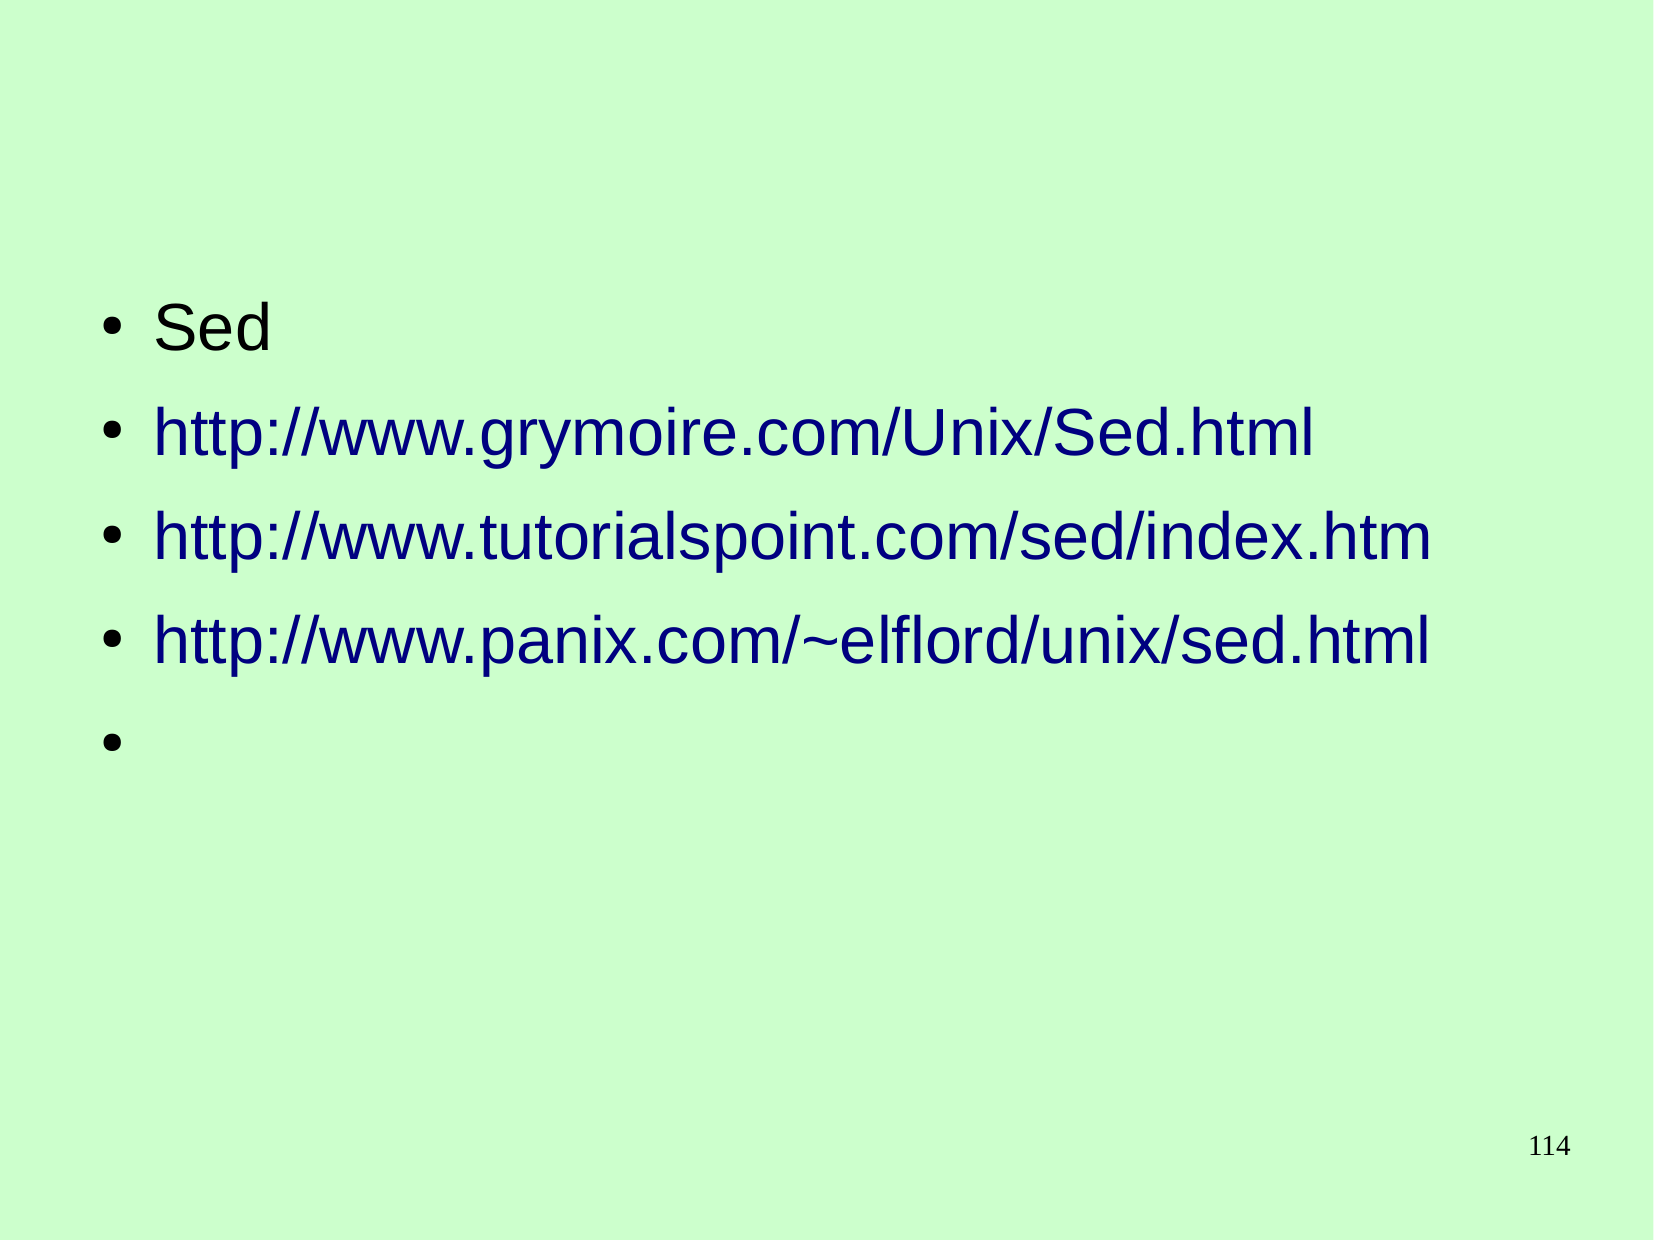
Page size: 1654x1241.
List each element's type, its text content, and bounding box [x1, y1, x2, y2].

list Sed http://www.grymoire.com/Unix/Sed.html http://www.tutorialspoint.com/sed/index.htm http://www.panix.com/~elflord/unix/sed.html [82, 290, 1571, 1010]
